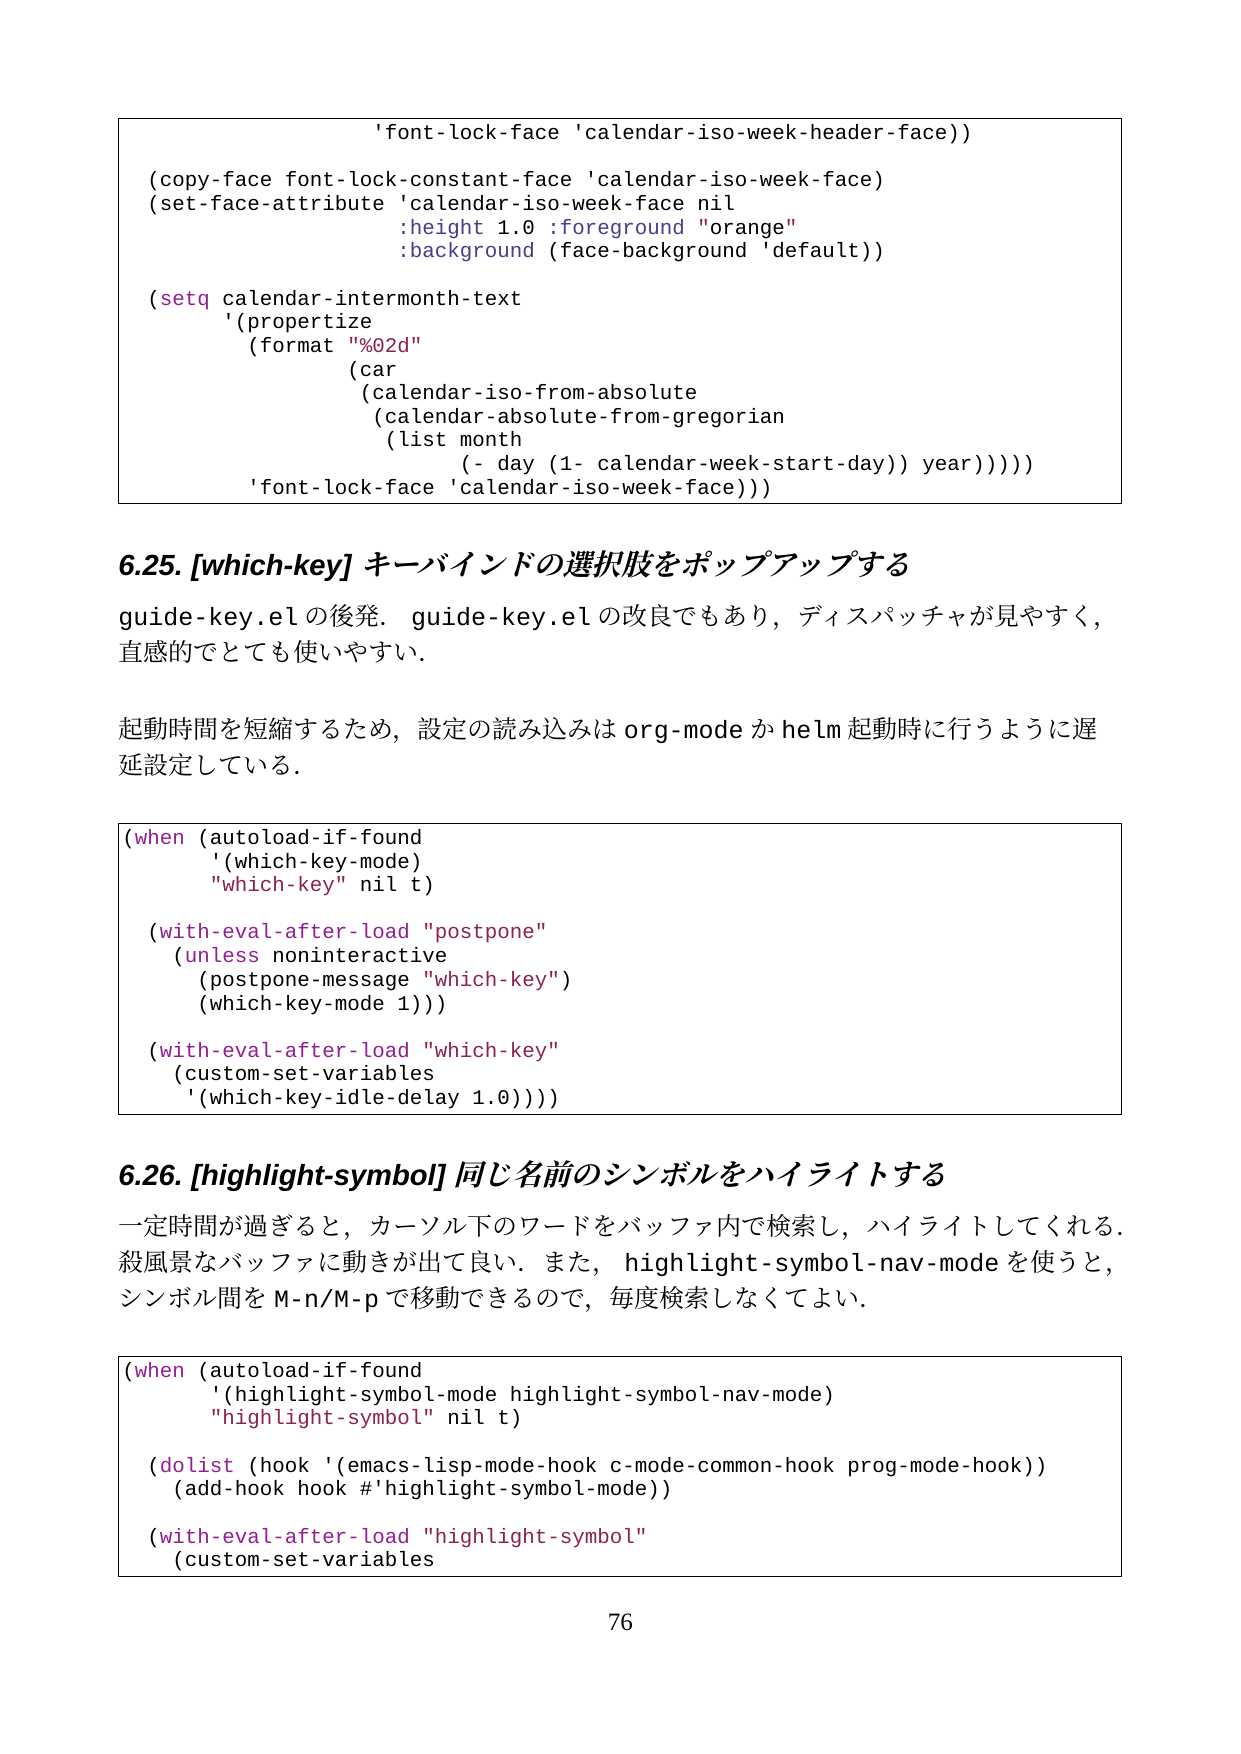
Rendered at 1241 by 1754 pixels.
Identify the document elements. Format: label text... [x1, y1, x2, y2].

text (setq calendar-intermonth-text [119, 284, 1121, 307]
text 'font-lock-face 'calendar-iso-week-face))) [119, 473, 1121, 503]
text 'font-lock-face 'calendar-iso-week-header-face)) [119, 119, 1121, 142]
text (custom-set-variables [119, 1059, 1121, 1083]
text (unless noninteractive [119, 941, 1121, 965]
text (with-eval-after-load "postpone" [119, 918, 1121, 941]
text (calendar-absolute-from-gregorian [119, 402, 1121, 426]
text (when (autoload-if-found [119, 824, 1121, 847]
text (custom-set-variables [119, 1545, 1121, 1576]
text (add-hook hook #'highlight-symbol-mode)) [119, 1474, 1121, 1498]
text (copy-face font-lock-constant-face 'calendar-iso-week-face) [119, 165, 1121, 189]
text (format "%02d" [119, 331, 1121, 354]
text "highlight-symbol" nil t) [119, 1403, 1121, 1427]
text :height 1.0 :foreground "orange" [119, 213, 1121, 236]
text (which-key-mode 1))) [119, 988, 1121, 1012]
text (calendar-iso-from-absolute [119, 378, 1121, 402]
text '(propertize [119, 307, 1121, 331]
text :background (face-background 'default)) [119, 236, 1121, 260]
text (list month [119, 426, 1121, 449]
text "which-key" nil t) [119, 870, 1121, 894]
text (with-eval-after-load "highlight-symbol" [119, 1522, 1121, 1545]
subtitle [highlight-symbol] 同じ名前のシンボルをハイライトする [118, 1152, 1122, 1194]
text (- day (1- calendar-week-start-day)) year))))) [119, 449, 1121, 473]
text 一定時間が過ぎると，カーソル下のワードをバッファ内で検索し，ハイライトしてくれる．殺風景なバッファに動きが出て良い．また， highlight-symbol-nav-mode を使うと，シンボル間を M-n/M-p で移動できるので，毎度検索しなくてよい． [118, 1206, 1122, 1344]
text '(which-key-idle-delay 1.0)))) [119, 1083, 1121, 1114]
text (set-face-attribute 'calendar-iso-week-face nil [119, 189, 1121, 213]
text (car [119, 354, 1121, 378]
text (with-eval-after-load "which-key" [119, 1036, 1121, 1059]
text guide-key.el の後発． guide-key.el の改良でもあり，ディスパッチャが見やすく，直感的でとても使いやすい． [118, 596, 1122, 697]
text (postpone-message "which-key") [119, 965, 1121, 988]
text (dolist (hook '(emacs-lisp-mode-hook c-mode-common-hook prog-mode-hook)) [119, 1451, 1121, 1474]
text (when (autoload-if-found [119, 1357, 1121, 1380]
subtitle [which-key] キーバインドの選択肢をポップアップする [118, 542, 1122, 584]
text '(highlight-symbol-mode highlight-symbol-nav-mode) [119, 1380, 1121, 1403]
text 起動時間を短縮するため，設定の読み込みは org-mode か helm 起動時に行うように遅延設定している． [118, 709, 1122, 811]
text '(which-key-mode) [119, 847, 1121, 870]
